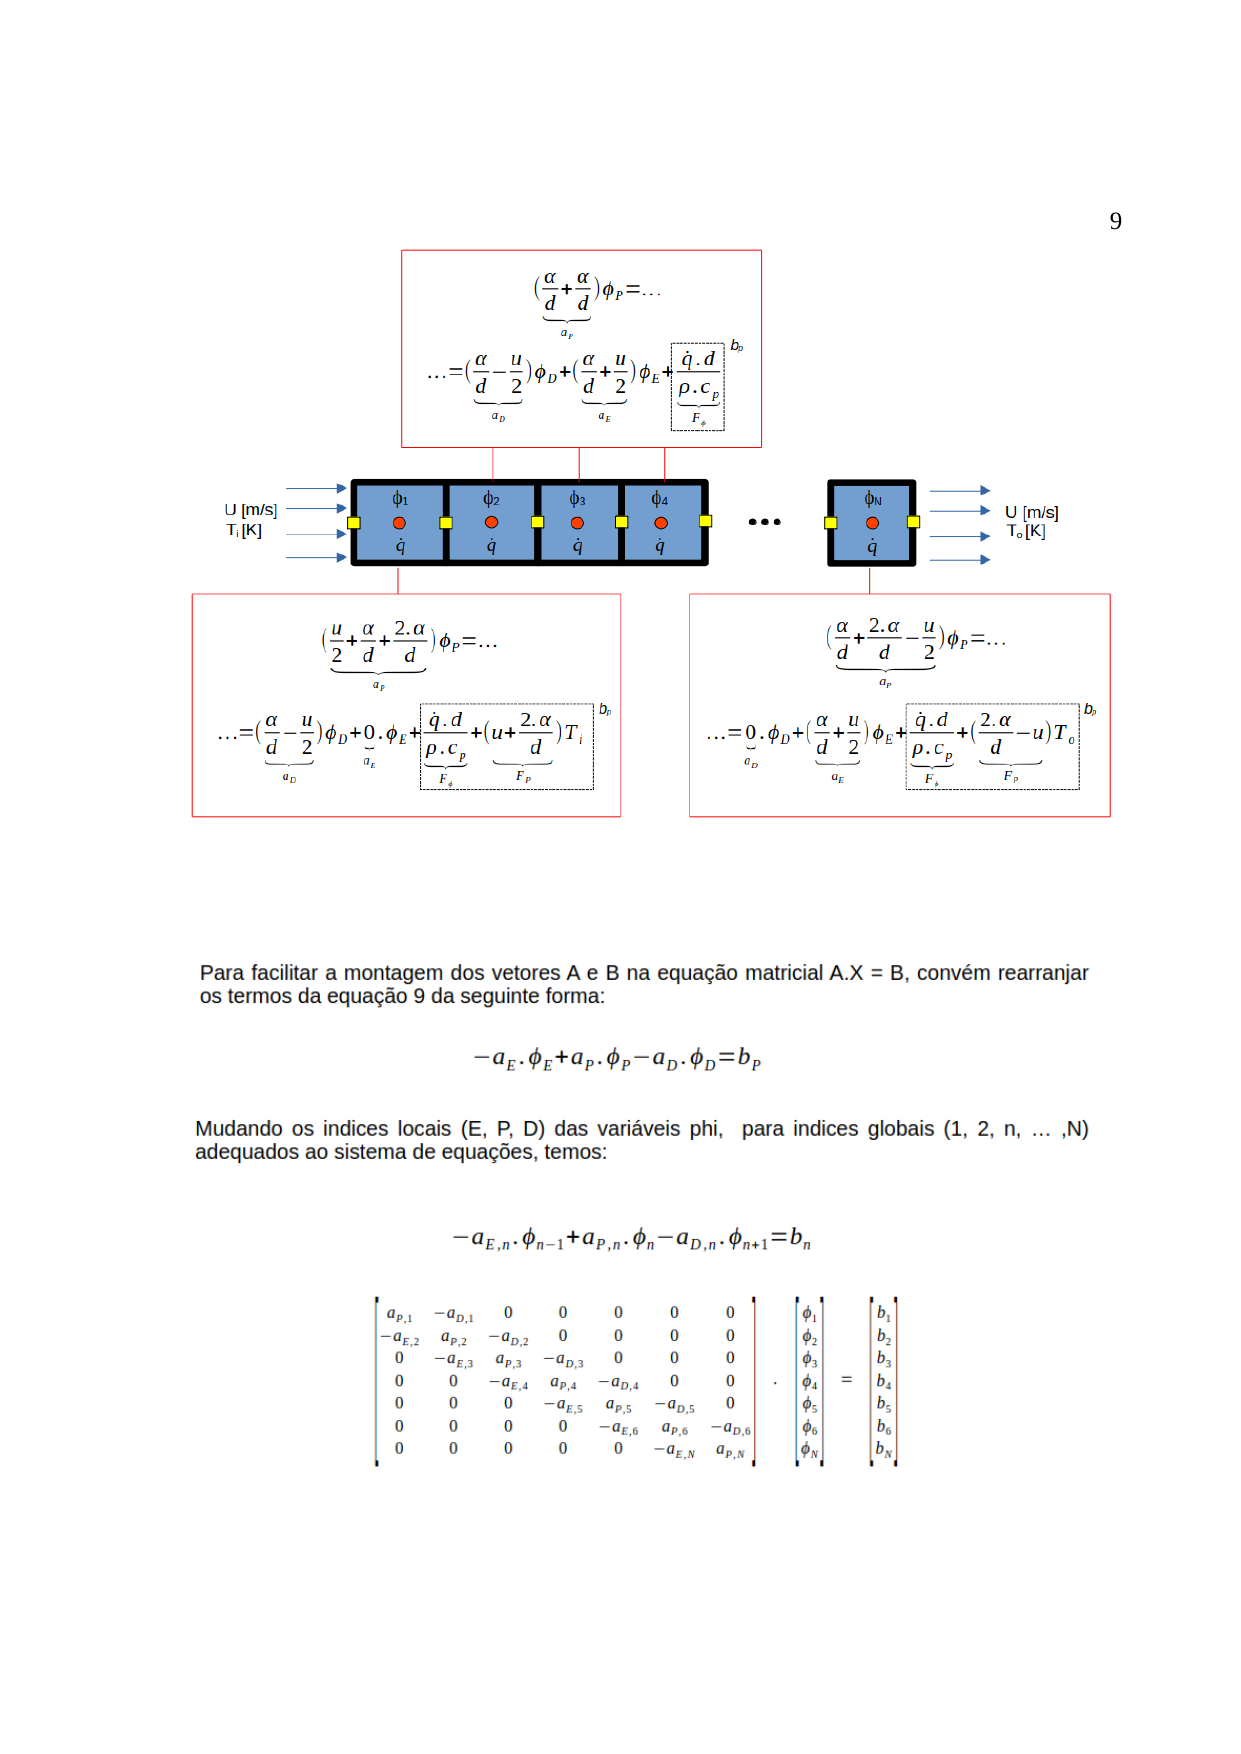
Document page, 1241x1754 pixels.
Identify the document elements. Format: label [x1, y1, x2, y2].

picture [177, 942, 1123, 1499]
picture [177, 235, 1123, 834]
